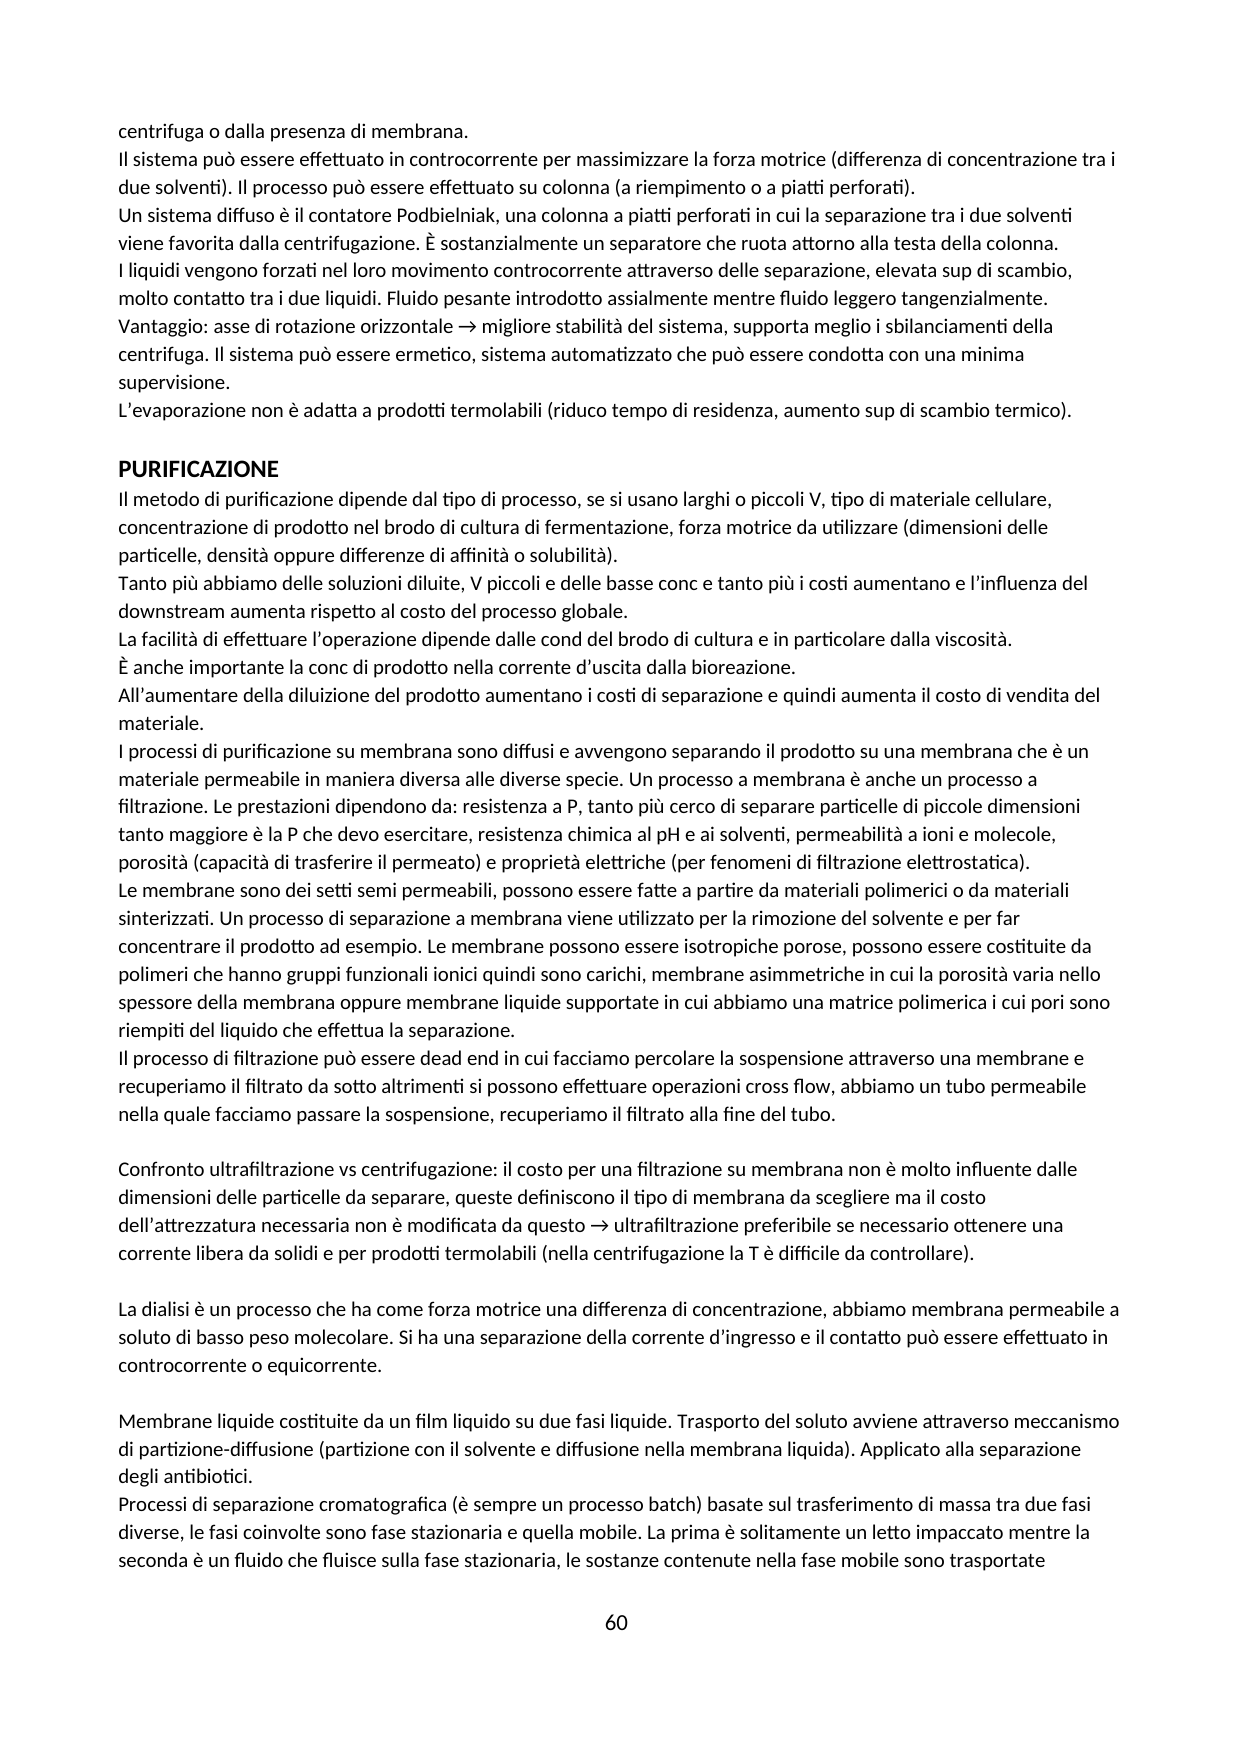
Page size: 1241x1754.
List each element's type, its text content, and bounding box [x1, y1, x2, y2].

text centrifuga o dalla presenza di membrana. Il sistema può essere effettuato in controcorrente per massimizzare la forza motrice (differenza di concentrazione tra i due solventi). Il processo può essere effettuato su colonna (a riempimento o a piatti perforati). Un sistema diffuso è il contatore Podbielniak, una colonna a piatti perforati in cui la separazione tra i due solventi viene favorita dalla centrifugazione. È sostanzialmente un separatore che ruota attorno alla testa della colonna. I liquidi vengono forzati nel loro movimento controcorrente attraverso delle separazione, elevata sup di scambio, molto contatto tra i due liquidi. Fluido pesante introdotto assialmente mentre fluido leggero tangenzialmente. Vantaggio: asse di rotazione orizzontale → migliore stabilità del sistema, supporta meglio i sbilanciamenti della centrifuga. Il sistema può essere ermetico, sistema automatizzato che può essere condotta con una minima supervisione. L’evaporazione non è adatta a prodotti termolabili (riduco tempo di residenza, aumento sup di scambio termico). PURIFICAZIONE Il metodo di purificazione dipende dal tipo di processo, se si usano larghi o piccoli V, tipo di materiale cellulare, concentrazione di prodotto nel brodo di cultura di fermentazione, forza motrice da utilizzare (dimensioni delle particelle, densità oppure differenze di affinità o solubilità). Tanto più abbiamo delle soluzioni diluite, V piccoli e delle basse conc e tanto più i costi aumentano e l’influenza del downstream aumenta rispetto al costo del processo globale. La facilità di effettuare l’operazione dipende dalle cond del brodo di cultura e in particolare dalla viscosità. È anche importante la conc di prodotto nella corrente d’uscita dalla bioreazione. All’aumentare della diluizione del prodotto aumentano i costi di separazione e quindi aumenta il costo di vendita del materiale. I processi di purificazione su membrana sono diffusi e avvengono separando il prodotto su una membrana che è un materiale permeabile in maniera diversa alle diverse specie. Un processo a membrana è anche un processo a filtrazione. Le prestazioni dipendono da: resistenza a P, tanto più cerco di separare particelle di piccole dimensioni tanto maggiore è la P che devo esercitare, resistenza chimica al pH e ai solventi, permeabilità a ioni e molecole, porosità (capacità di trasferire il permeato) e proprietà elettriche (per fenomeni di filtrazione elettrostatica). Le membrane sono dei setti semi permeabili, possono essere fatte a partire da materiali polimerici o da materiali sinterizzati. Un processo di separazione a membrana viene utilizzato per la rimozione del solvente e per far concentrare il prodotto ad esempio. Le membrane possono essere isotropiche porose, possono essere costituite da polimeri che hanno gruppi funzionali ionici quindi sono carichi, membrane asimmetriche in cui la porosità varia nello spessore della membrana oppure membrane liquide supportate in cui abbiamo una matrice polimerica i cui pori sono riempiti del liquido che effettua la separazione. Il processo di filtrazione può essere dead end in cui facciamo percolare la sospensione attraverso una membrane e recuperiamo il filtrato da sotto altrimenti si possono effettuare operazioni cross flow, abbiamo un tubo permeabile nella quale facciamo passare la sospensione, recuperiamo il filtrato alla fine del tubo. Confronto ultrafiltrazione vs centrifugazione: il costo per una filtrazione su membrana non è molto influente dalle dimensioni delle particelle da separare, queste definiscono il tipo di membrana da scegliere ma il costo dell’attrezzatura necessaria non è modificata da questo → ultrafiltrazione preferibile se necessario ottenere una corrente libera da solidi e per prodotti termolabili (nella centrifugazione la T è difficile da controllare). La dialisi è un processo che ha come forza motrice una differenza di concentrazione, abbiamo membrana permeabile a soluto di basso peso molecolare. Si ha una separazione della corrente d’ingresso e il contatto può essere effettuato in controcorrente o equicorrente. Membrane liquide costituite da un film liquido su due fasi liquide. Trasporto del soluto avviene attraverso meccanismo di partizione-diffusione (partizione con il solvente e diffusione nella membrana liquida). Applicato alla separazione degli antibiotici. Processi di separazione cromatografica (è sempre un processo batch) basate sul trasferimento di massa tra due fasi diverse, le fasi coinvolte sono fase stazionaria e quella mobile. La prima è solitamente un letto impaccato mentre la seconda è un fluido che fluisce sulla fase stazionaria, le sostanze contenute nella fase mobile sono trasportate [118, 118, 1124, 1573]
